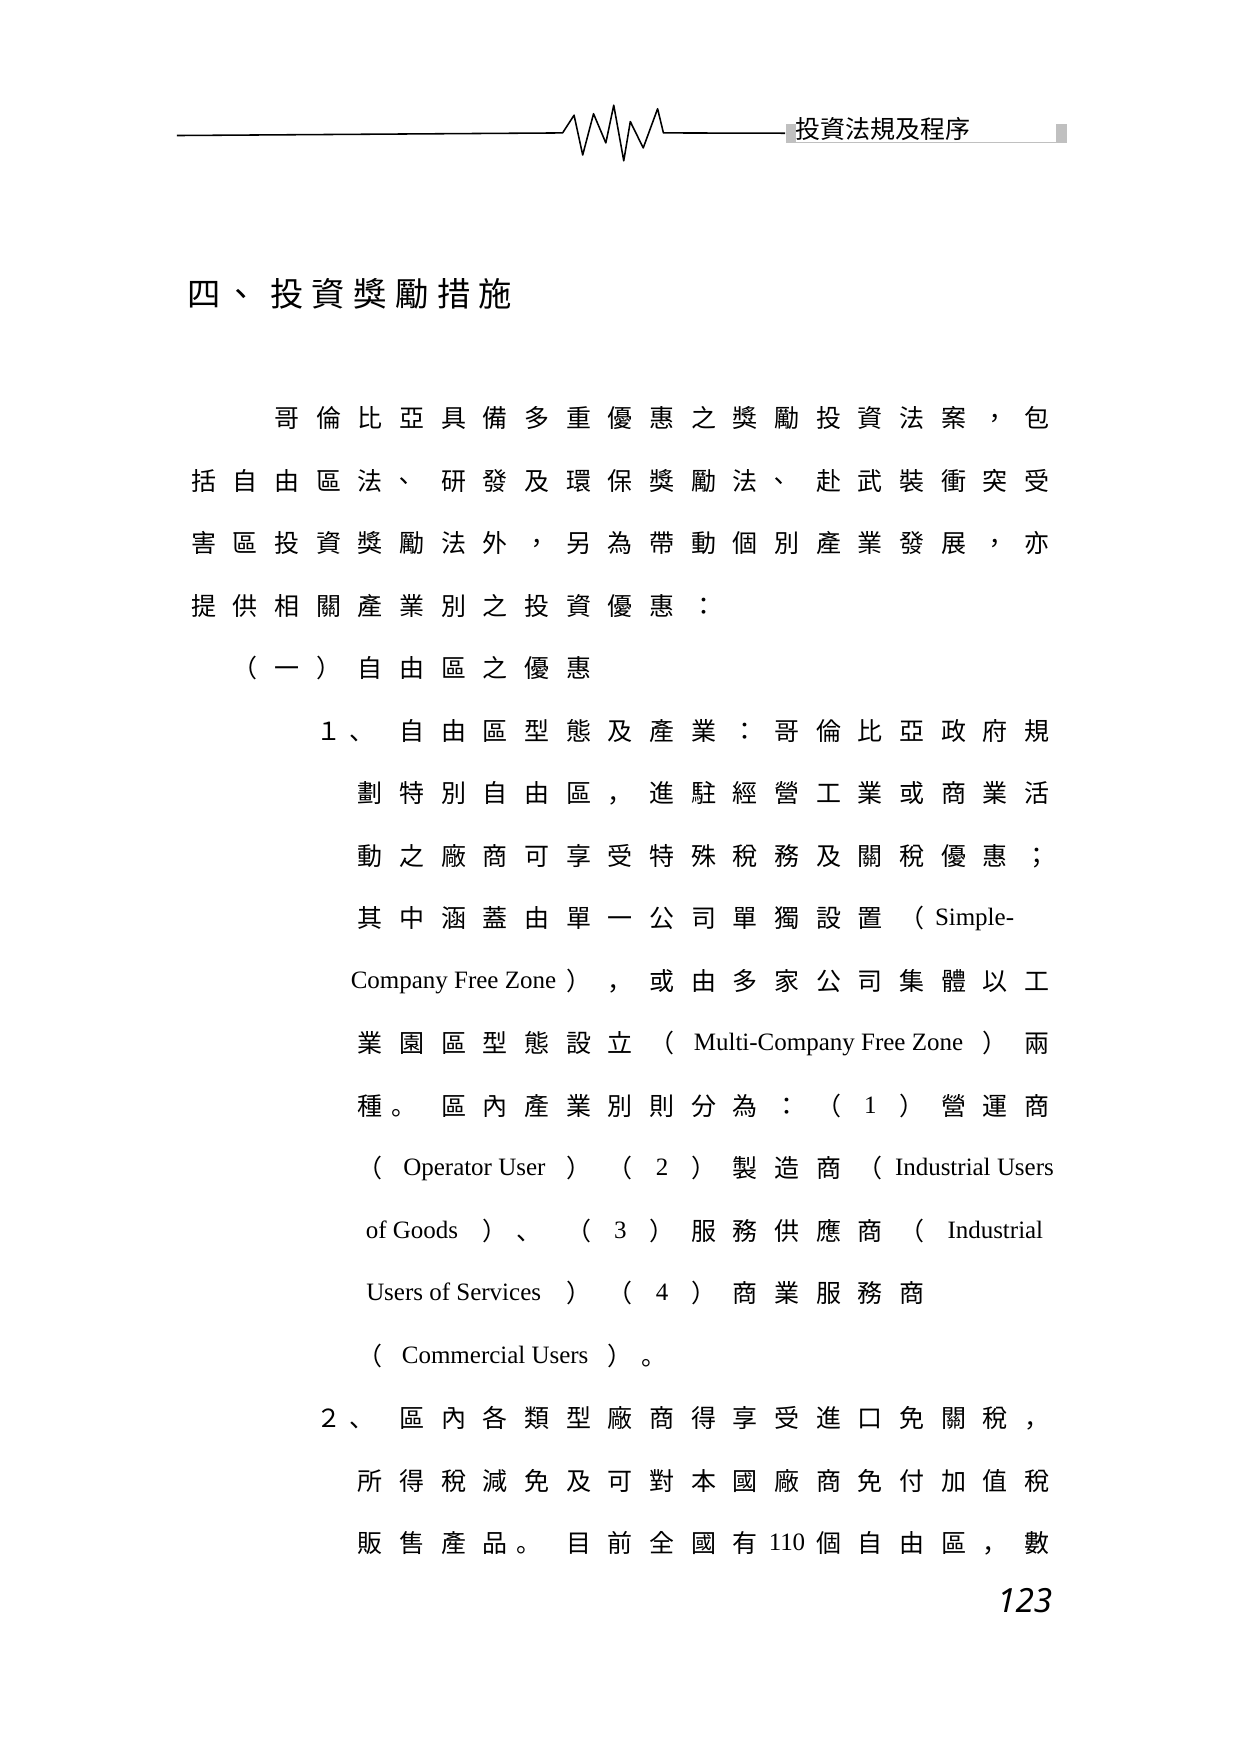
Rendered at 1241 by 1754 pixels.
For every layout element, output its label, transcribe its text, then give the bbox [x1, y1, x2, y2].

text （一）自由區之優惠 [207, 625, 1058, 688]
text 四、投資獎勵措施 [183, 250, 1058, 313]
text １、自由區型態及產業：哥倫比亞政府規劃特別自由區，進駐經營工業或商業活動之廠商可享受特殊稅務及關稅優惠；其中涵蓋由單一公司單獨設置（Simple-Company Free Zone），或由多家公司集體以工業園區型態設立（Multi-Company Free Zone）兩種。區內產業別則分為：（1）營運商（Operator User）（2）製造商（Industrial Users of Goods）、（3）服務供應商（Industrial Users of Services）（4）商業服務商（Commercial Users）。 [281, 688, 1058, 1375]
text ２、區內各類型廠商得享受進口免關稅，所得稅減免及可對本國廠商免付加值稅販售產品。目前全國有110個自由區，數 [281, 1375, 1058, 1563]
text 哥倫比亞具備多重優惠之獎勵投資法案，包括自由區法、研發及環保獎勵法、赴武裝衝突受害區投資獎勵法外，另為帶動個別產業發展，亦提供相關產業別之投資優惠： [183, 375, 1058, 625]
